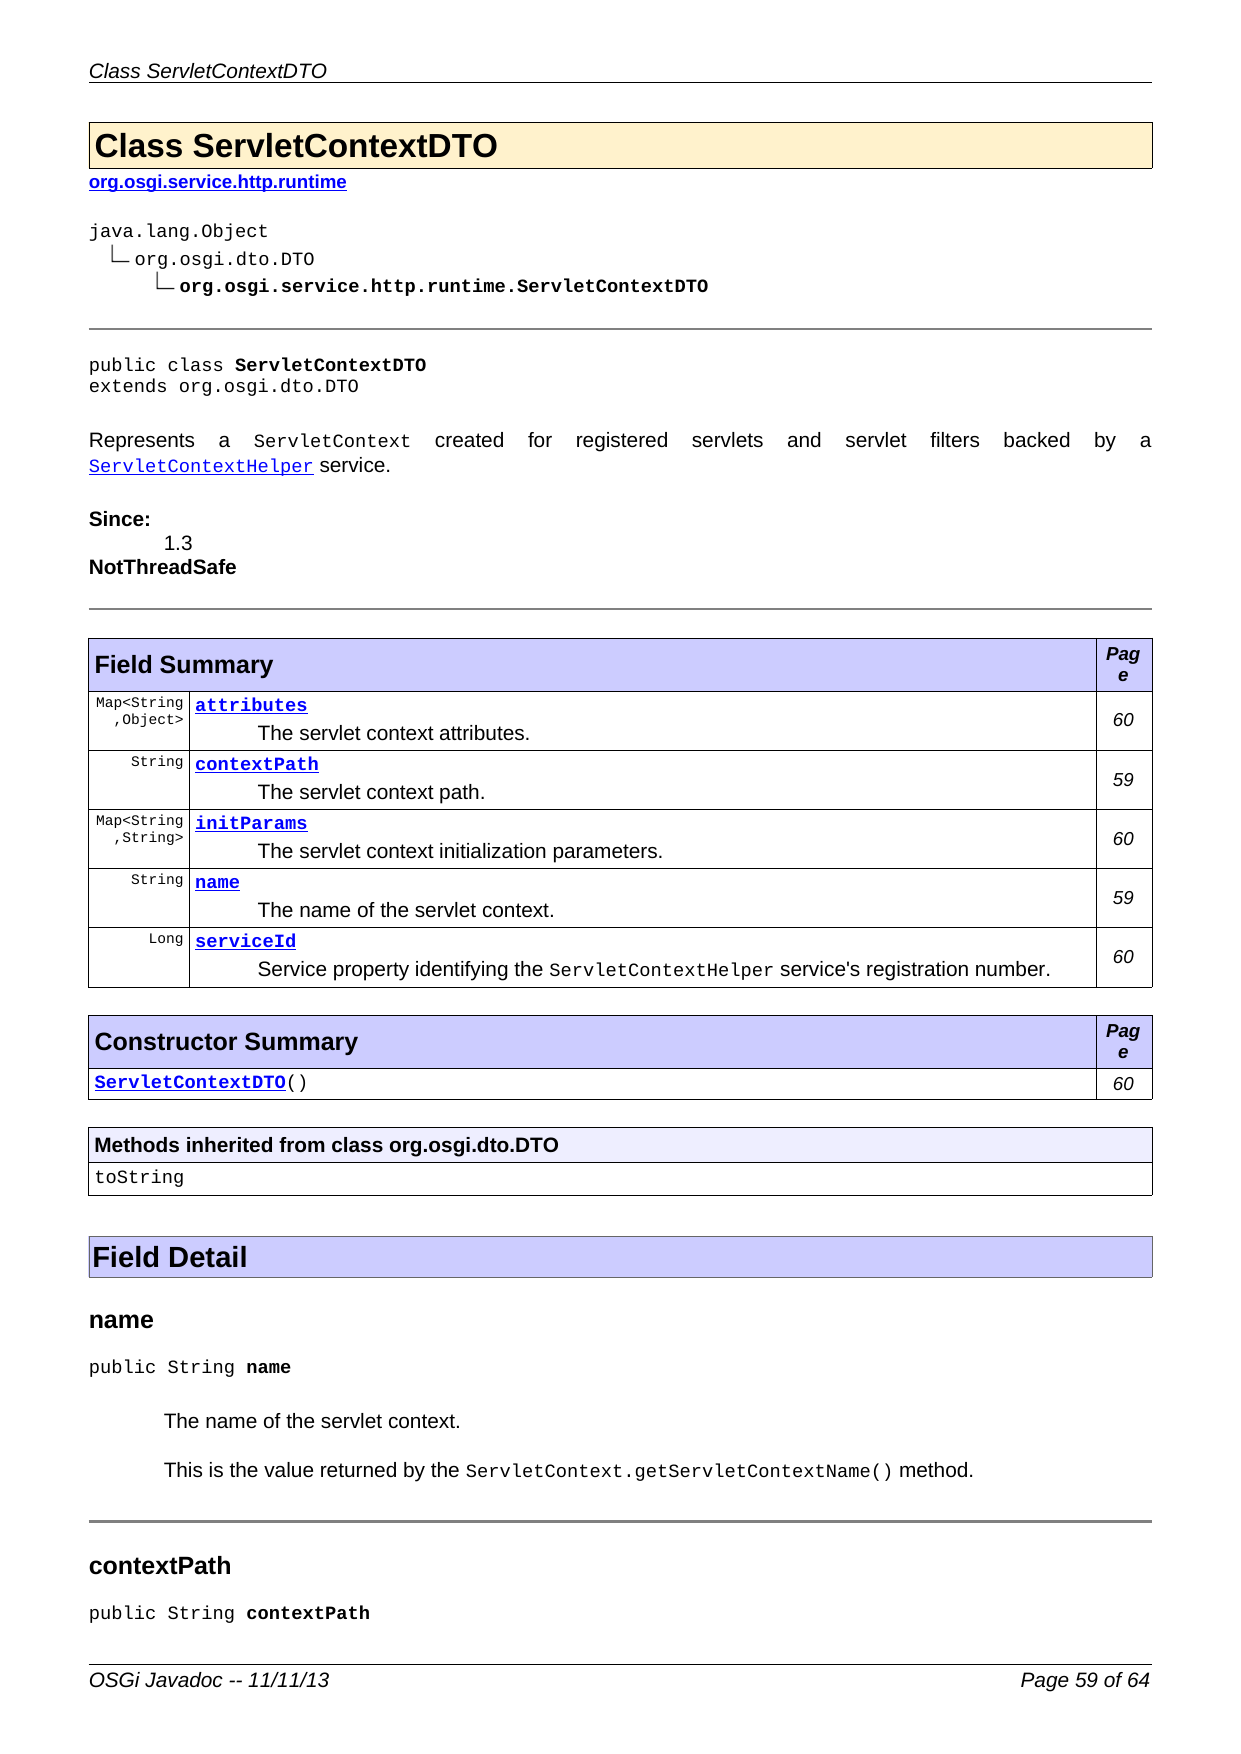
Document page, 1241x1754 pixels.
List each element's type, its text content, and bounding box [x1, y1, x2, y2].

subtitle contextPath [88, 1551, 1152, 1580]
table_cell initParams The servlet context initialization parameters. [190, 810, 1096, 868]
text org.osgi.service.http.runtime.ServletContextDTO [88, 271, 1152, 298]
text org.osgi.dto.DTO [88, 243, 1152, 271]
table_header Constructor Summary [89, 1016, 1096, 1068]
text Since: [88, 507, 1152, 531]
text public class ServletContextDTO [88, 356, 1152, 377]
table_cell name The name of the servlet context. [190, 869, 1096, 927]
table_cell serviceId Service property identifying the ServletContextHelper service's registration number. [190, 928, 1096, 987]
text public String name [88, 1358, 1152, 1379]
table_cell ServletContextDTO() [89, 1069, 1096, 1099]
table_cell [1097, 692, 1152, 749]
text public String contextPath [88, 1604, 1152, 1625]
subtitle Field Detail [90, 1237, 1152, 1277]
table_cell Long [89, 928, 189, 987]
text java.lang.Object [88, 222, 1152, 243]
text This is the value returned by the ServletContext.getServletContextName() method. [163, 1457, 1152, 1483]
table_cell [1097, 810, 1152, 868]
table_header Page [1097, 639, 1152, 691]
text 1.3 [163, 531, 1152, 555]
text org.osgi.service.http.runtime [88, 171, 1152, 193]
table_cell String [89, 751, 189, 809]
subtitle Class ServletContextDTO [90, 123, 1152, 168]
text The name of the servlet context. [163, 1408, 1152, 1432]
table_header Page [1097, 1016, 1152, 1068]
picture [156, 270, 180, 293]
table_cell [1097, 751, 1152, 809]
table_cell Map<String,Object> [89, 692, 189, 749]
picture [111, 243, 135, 266]
table_cell attributes The servlet context attributes. [190, 692, 1096, 749]
table_cell [1097, 928, 1152, 987]
table_cell String [89, 869, 189, 927]
table_header Field Summary [89, 639, 1096, 691]
table_cell [1097, 869, 1152, 927]
table_cell toString [89, 1163, 1152, 1195]
table_header Methods inherited from class org.osgi.dto.DTO [89, 1128, 1152, 1162]
text NotThreadSafe [88, 555, 1152, 579]
table_cell Map<String,String> [89, 810, 189, 868]
text Represents a ServletContext created for registered servlets and servlet filters backed by a ServletContextHelper service. [88, 427, 1152, 478]
text extends org.osgi.dto.DTO [88, 377, 1152, 398]
subtitle name [88, 1305, 1152, 1334]
table_cell [1097, 1069, 1152, 1099]
table_cell contextPath The servlet context path. [190, 751, 1096, 809]
